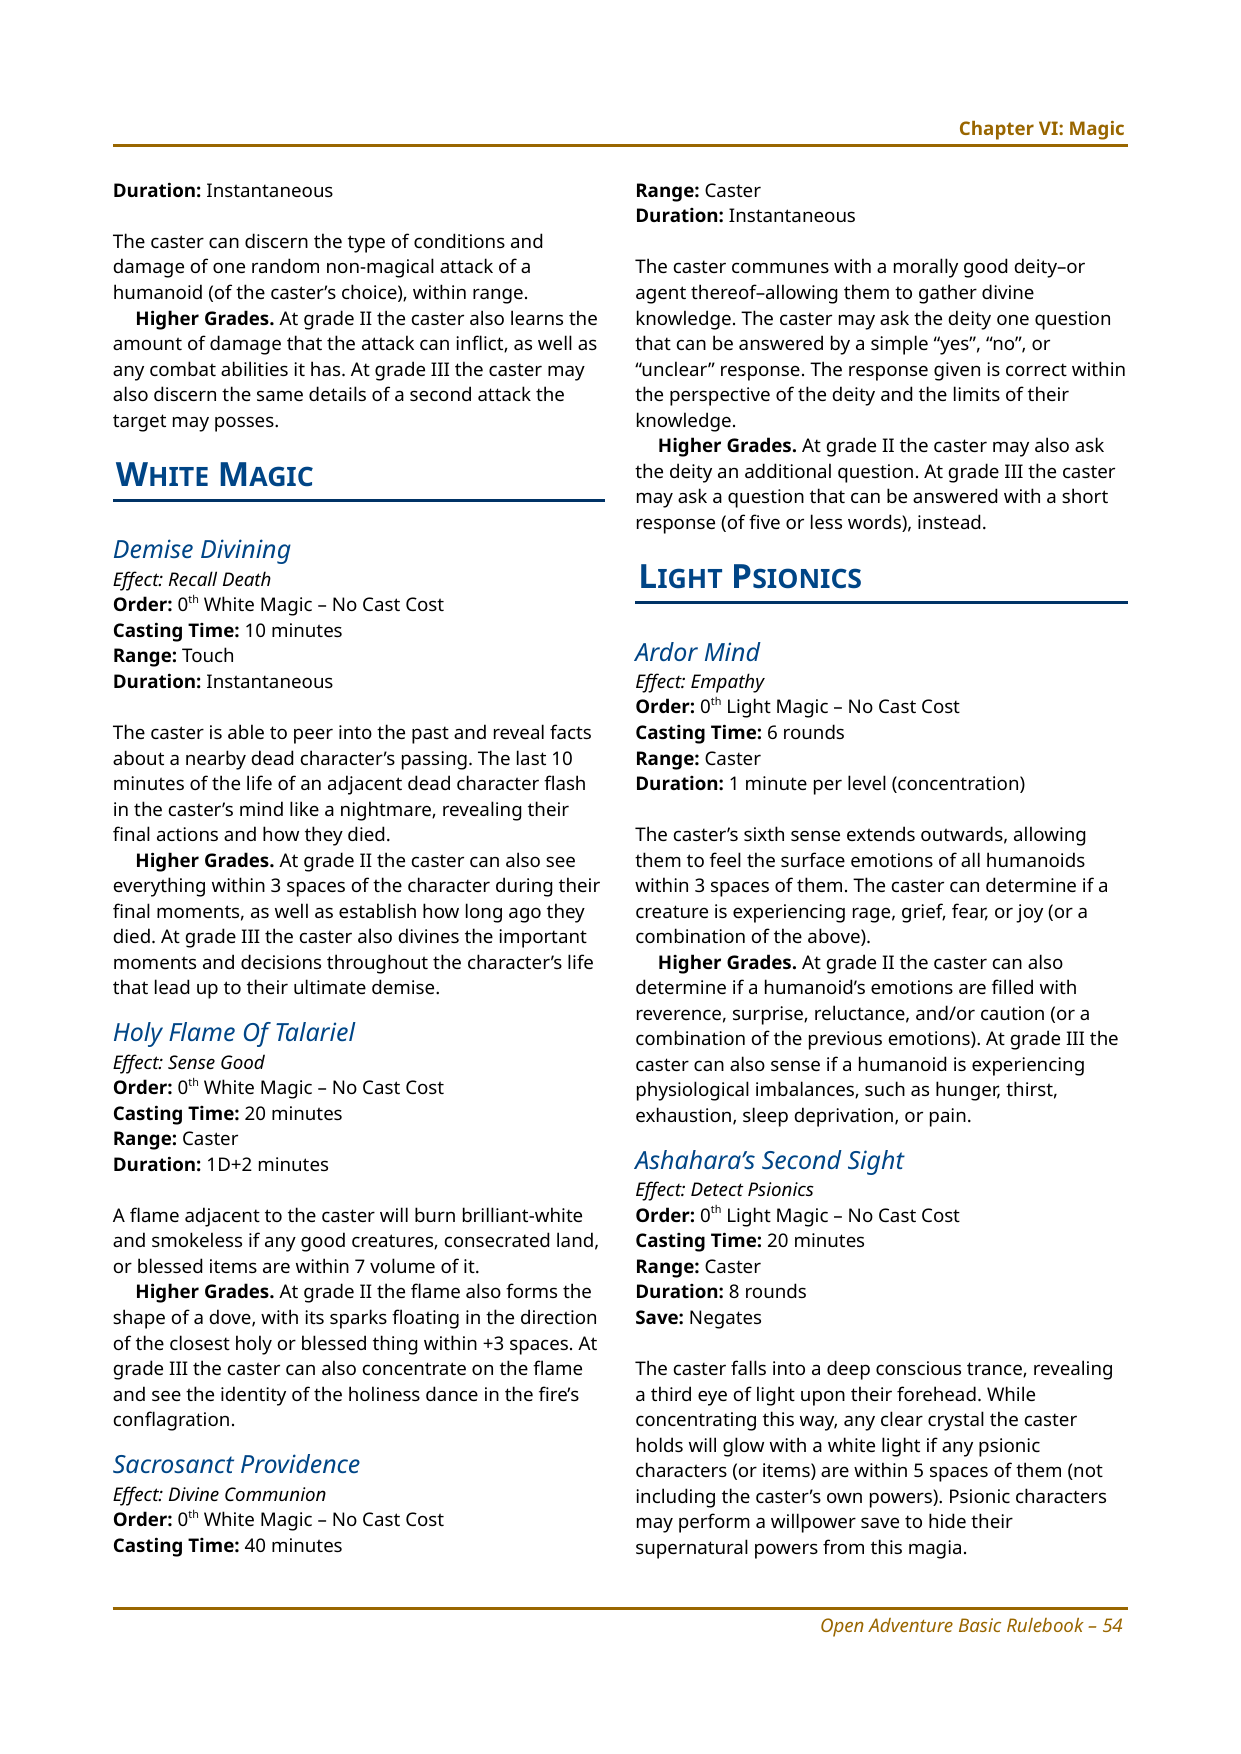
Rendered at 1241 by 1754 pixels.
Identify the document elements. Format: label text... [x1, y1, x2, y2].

text Effect: Sense Good [113, 1049, 605, 1074]
text Effect: Recall Death [113, 566, 605, 592]
text Higher Grades. At grade II the caster also learns the amount of damage that the attack can inflict, as well as any combat abilities it has. At grade III the caster may also discern the same details of a second attack the target may posses. [113, 305, 605, 432]
text The caster is able to peer into the past and reveal facts about a nearby dead character’s passing. The last 10 minutes of the life of an adjacent dead character flash in the caster’s mind like a nightmare, revealing their final actions and how they died. [113, 719, 605, 847]
text A flame adjacent to the caster will burn brilliant-white and smokeless if any good creatures, consecrated land, or blessed items are within 7 volume of it. [113, 1202, 605, 1279]
text Duration: 1 minute per level (concentration) [635, 770, 1128, 796]
text Duration: Instantaneous [635, 203, 1128, 228]
text Higher Grades. At grade II the caster may also ask the deity an additional question. At grade III the caster may ask a question that can be answered with a short response (of five or less words), instead. [635, 432, 1128, 534]
text Range: Caster [113, 1126, 605, 1151]
subtitle Ashahara’s Second Sight [635, 1143, 1128, 1177]
text The caster’s sixth sense extends outwards, allowing them to feel the surface emotions of all humanoids within 3 spaces of them. The caster can determine if a creature is experiencing rage, grief, fear, or joy (or a combination of the above). [635, 821, 1128, 949]
text Effect: Detect Psionics [635, 1177, 1128, 1202]
text Casting Time: 40 minutes [113, 1532, 605, 1557]
text Casting Time: 10 minutes [113, 617, 605, 643]
subtitle Ardor Mind [635, 634, 1128, 668]
text Casting Time: 20 minutes [635, 1228, 1128, 1253]
text Effect: Empathy [635, 668, 1128, 694]
text Duration: Instantaneous [113, 668, 605, 694]
text Higher Grades. At grade II the flame also forms the shape of a dove, with its sparks floating in the direction of the closest holy or blessed thing within +3 spaces. At grade III the caster can also concentrate on the flame and see the identity of the holiness dance in the fire’s conflagration. [113, 1279, 605, 1432]
text Order: 0th Light Magic – No Cast Cost [635, 1202, 1128, 1228]
subtitle Sacrosanct Providence [113, 1447, 605, 1481]
text The caster can discern the type of conditions and damage of one random non-magical attack of a humanoid (of the caster’s choice), within range. [113, 228, 605, 305]
text Casting Time: 20 minutes [113, 1100, 605, 1126]
text Range: Touch [113, 643, 605, 668]
text Effect: Divine Communion [113, 1481, 605, 1506]
text Duration: 8 rounds [635, 1279, 1128, 1304]
text Duration: 1D+2 minutes [113, 1151, 605, 1177]
text Higher Grades. At grade II the caster can also determine if a humanoid’s emotions are filled with reverence, surprise, reluctance, and/or caution (or a combination of the previous emotions). At grade III the caster can also sense if a humanoid is experiencing physiological imbalances, such as hunger, thirst, exhaustion, sleep deprivation, or pain. [635, 949, 1128, 1128]
text Save: Negates [635, 1304, 1128, 1330]
text Order: 0th Light Magic – No Cast Cost [635, 694, 1128, 719]
text Order: 0th White Magic – No Cast Cost [113, 1506, 605, 1532]
text Order: 0th White Magic – No Cast Cost [113, 1074, 605, 1100]
text Range: Caster [635, 1253, 1128, 1279]
text Higher Grades. At grade II the caster can also see everything within 3 spaces of the character during their final moments, as well as establish how long ago they died. At grade III the caster also divines the important moments and decisions throughout the character’s life that lead up to their ultimate demise. [113, 847, 605, 1000]
text Casting Time: 6 rounds [635, 719, 1128, 745]
text Range: Caster [635, 177, 1128, 203]
text The caster communes with a morally good deity–or agent thereof–allowing them to gather divine knowledge. The caster may ask the deity one question that can be answered by a simple “yes”, “no”, or “unclear” response. The response given is correct within the perspective of the deity and the limits of their knowledge. [635, 254, 1128, 432]
text Range: Caster [635, 745, 1128, 770]
text Duration: Instantaneous [113, 177, 605, 203]
text The caster falls into a deep conscious trance, revealing a third eye of light upon their forehead. While concentrating this way, any clear crystal the caster holds will glow with a white light if any psionic characters (or items) are within 5 spaces of them (not including the caster’s own powers). Psionic characters may perform a willpower save to hide their supernatural powers from this magia. [635, 1355, 1128, 1559]
text Order: 0th White Magic – No Cast Cost [113, 592, 605, 617]
subtitle Demise Divining [113, 532, 605, 566]
subtitle Holy Flame of talariel [113, 1015, 605, 1049]
